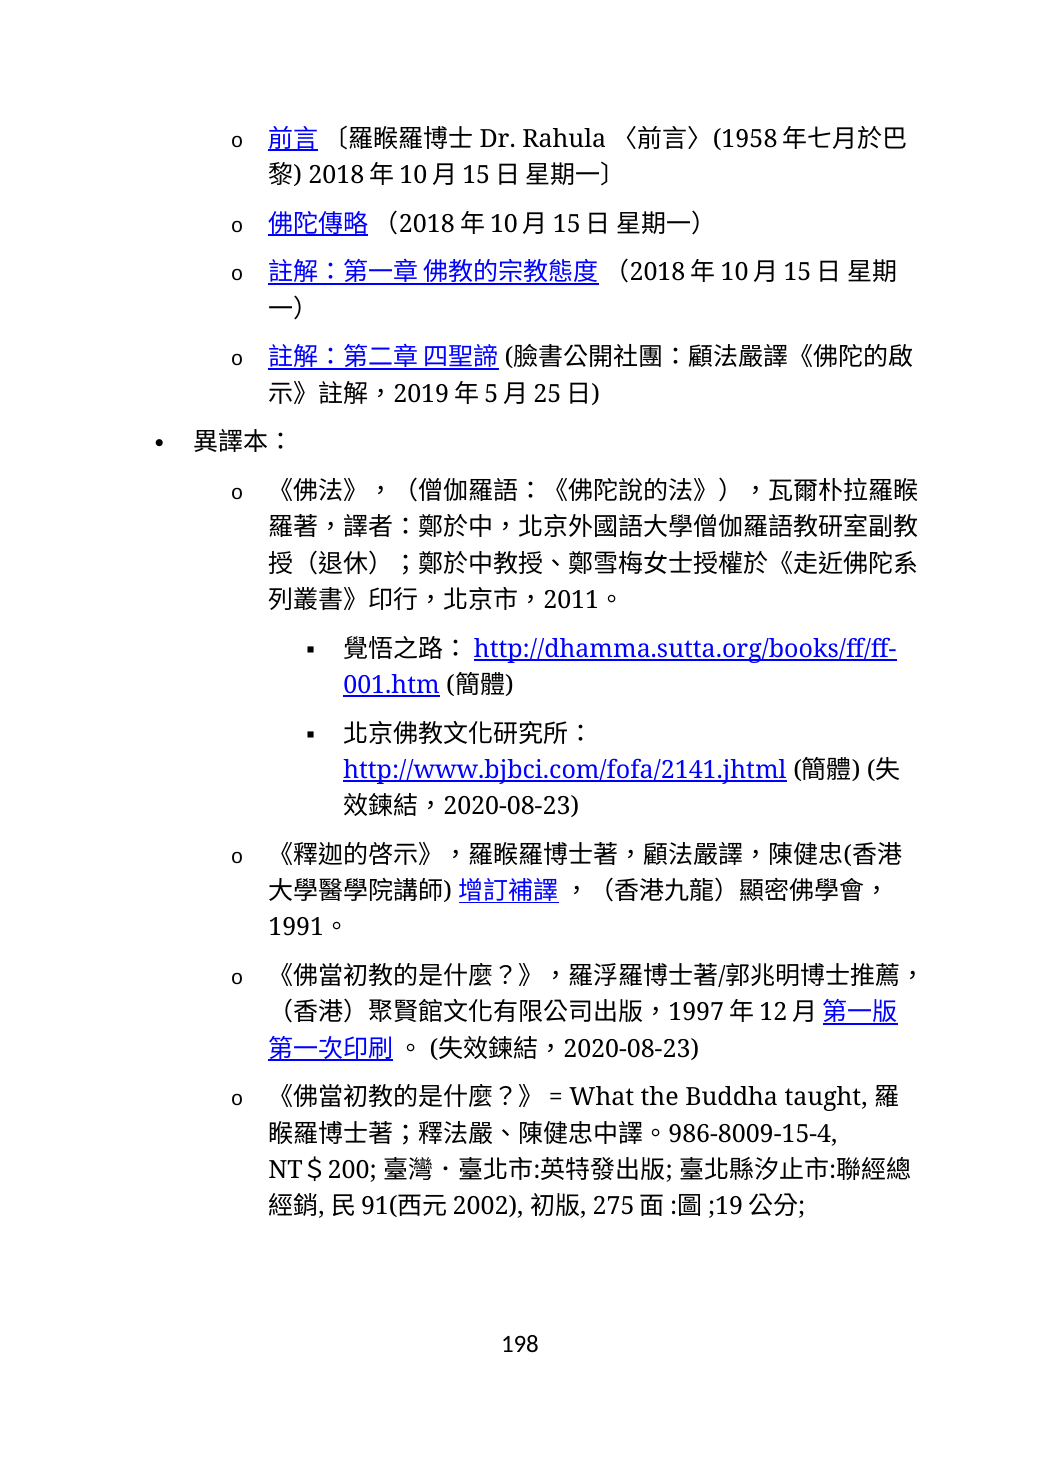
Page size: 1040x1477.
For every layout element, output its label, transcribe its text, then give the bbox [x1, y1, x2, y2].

list 前言 〔羅睺羅博士 Dr. Rahula 〈前言〉(1958年七月於巴黎) 2018年10月15日 星期一〕 [231, 118, 921, 191]
list 異譯本： [156, 422, 921, 458]
list 北京佛教文化研究所： http://www.bjbci.com/fofa/2141.jhtml (簡體) (失效鍊結，2020-08-23) [306, 713, 921, 822]
list 《佛當初教的是什麼？》 = What the Buddha taught, 羅睺羅博士著；釋法嚴、陳健忠中譯。986-8009-15-4, NT＄200; 臺灣．臺北市:英特發出版; 臺北縣汐止市:聯經總經銷, 民91(西元2002), 初版, 275面 :圖 ;19公分; [231, 1077, 921, 1222]
list 《釋迦的啓示》，羅睺羅博士著，顧法嚴譯，陳健忠(香港大學醫學院講師) 增訂補譯 ，（香港九龍）顯密佛學會，1991。 [231, 834, 921, 943]
list 註解：第一章 佛教的宗教態度 （2018年10月15日 星期一） [231, 252, 921, 324]
list 《佛當初教的是什麼？》，羅浮羅博士著/郭兆明博士推薦，（香港）聚賢館文化有限公司出版，1997年12月 第一版第一次印刷 。 (失效鍊結，2020-08-23) [231, 956, 921, 1064]
list 佛陀傳略 （2018年10月15日 星期一） [231, 203, 921, 239]
list 註解：第二章 四聖諦 (臉書公開社團：顧法嚴譯《佛陀的啟示》註解，2019年5月25日) [231, 337, 921, 409]
list 《佛法》，（僧伽羅語：《佛陀說的法》），瓦爾朴拉羅睺羅著，譯者：鄭於中，北京外國語大學僧伽羅語教研室副教授（退休）；鄭於中教授、鄭雪梅女士授權於《走近佛陀系列叢書》印行，北京市，2011。 [231, 471, 921, 616]
list 覺悟之路： http://dhamma.sutta.org/books/ff/ff-001.htm (簡體) [306, 628, 921, 701]
